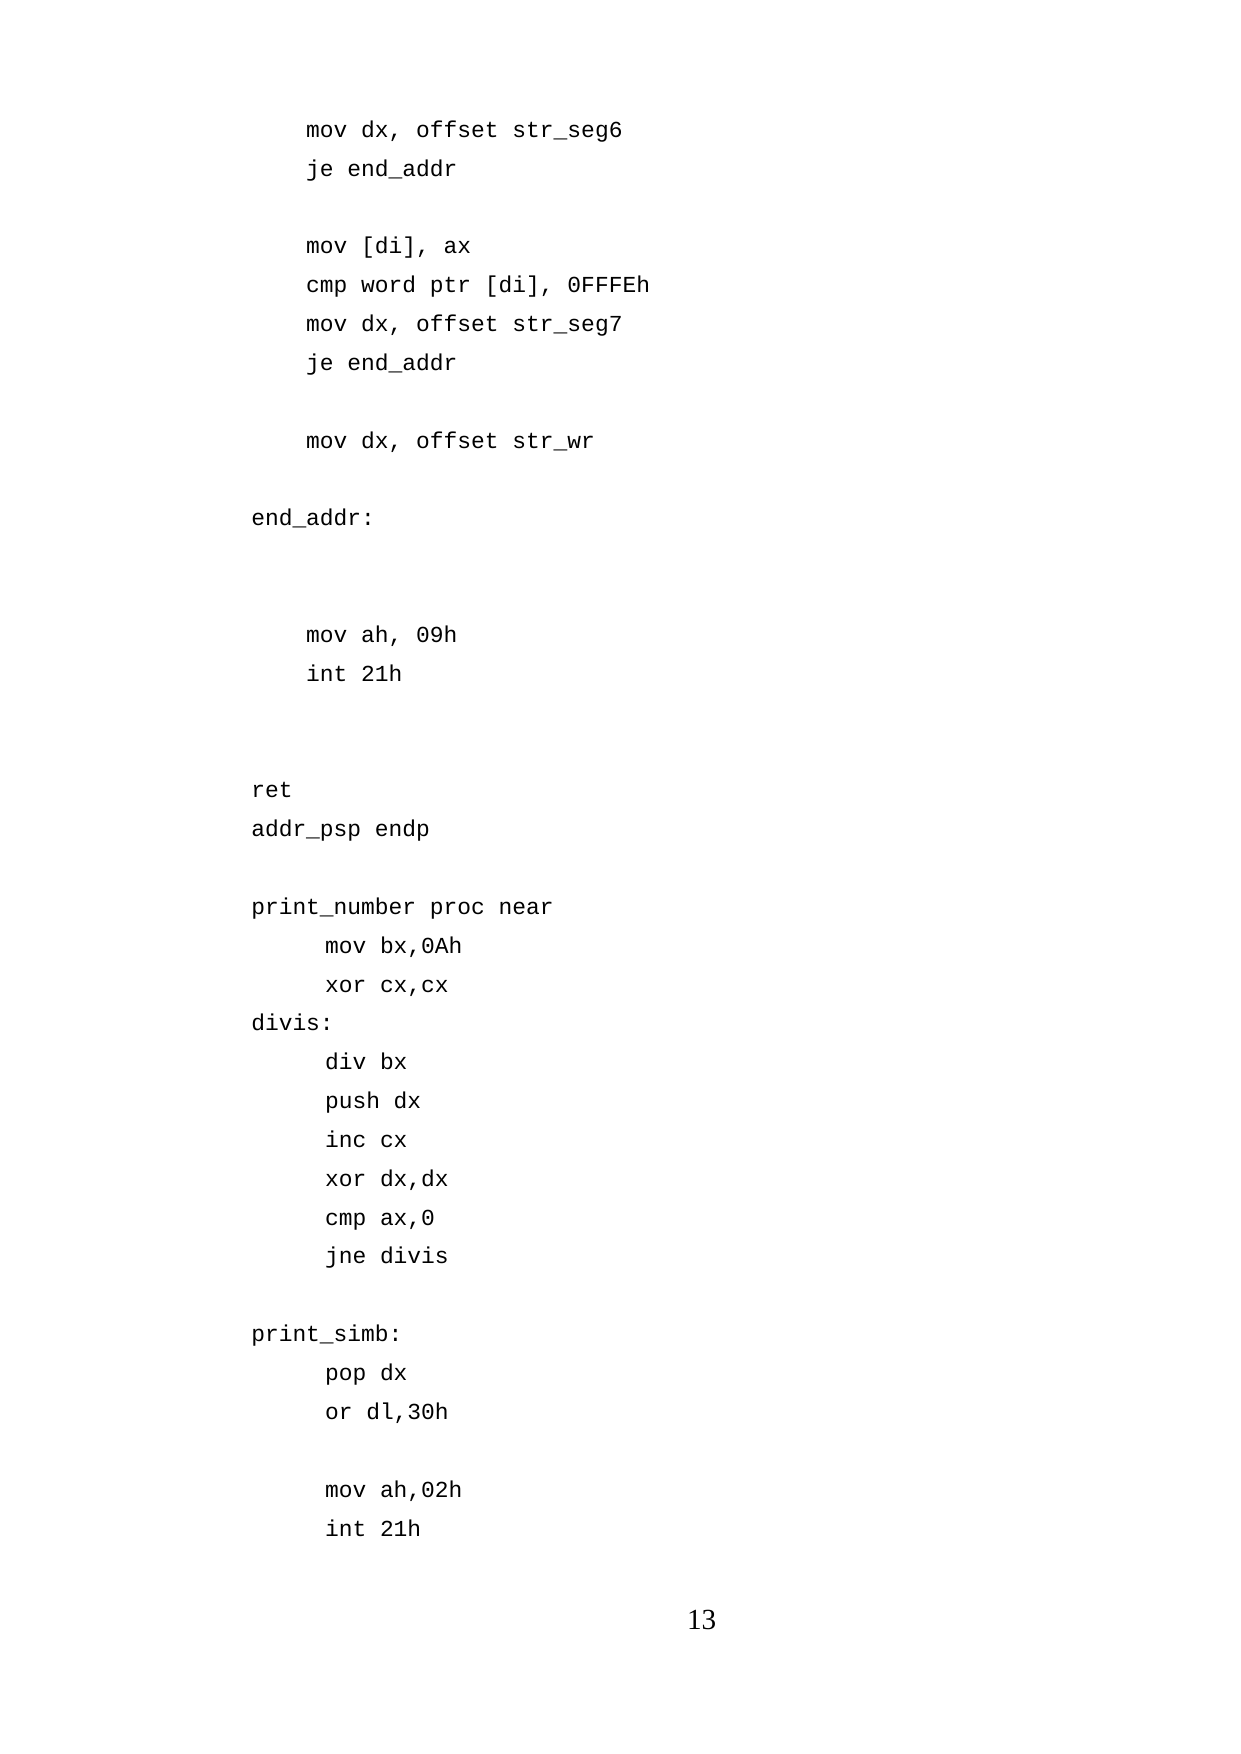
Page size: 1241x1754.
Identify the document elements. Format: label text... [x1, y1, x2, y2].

text print_simb: [177, 1323, 1152, 1348]
text jne divis [177, 1245, 1152, 1271]
text je end_addr [177, 157, 1152, 183]
text je end_addr [177, 351, 1152, 377]
text addr_psp endp [177, 817, 1152, 843]
text div bx [177, 1051, 1152, 1077]
text mov ah,02h [177, 1478, 1152, 1504]
text divis: [177, 1012, 1152, 1038]
text or dl,30h [177, 1400, 1152, 1426]
text pop dx [177, 1361, 1152, 1387]
text mov [di], ax [177, 235, 1152, 261]
text cmp word ptr [di], 0FFFEh [177, 273, 1152, 299]
text push dx [177, 1089, 1152, 1115]
text int 21h [177, 662, 1152, 688]
text int 21h [177, 1517, 1152, 1543]
text ret [177, 779, 1152, 804]
text mov dx, offset str_wr [177, 429, 1152, 455]
text print_number proc near [177, 895, 1152, 921]
text xor dx,dx [177, 1167, 1152, 1193]
text xor cx,cx [177, 973, 1152, 999]
text mov bx,0Ah [177, 934, 1152, 960]
text end_addr: [177, 507, 1152, 533]
text mov dx, offset str_seg7 [177, 312, 1152, 338]
text mov dx, offset str_seg6 [177, 118, 1152, 144]
text cmp ax,0 [177, 1206, 1152, 1232]
text inc cx [177, 1128, 1152, 1154]
text mov ah, 09h [177, 623, 1152, 649]
